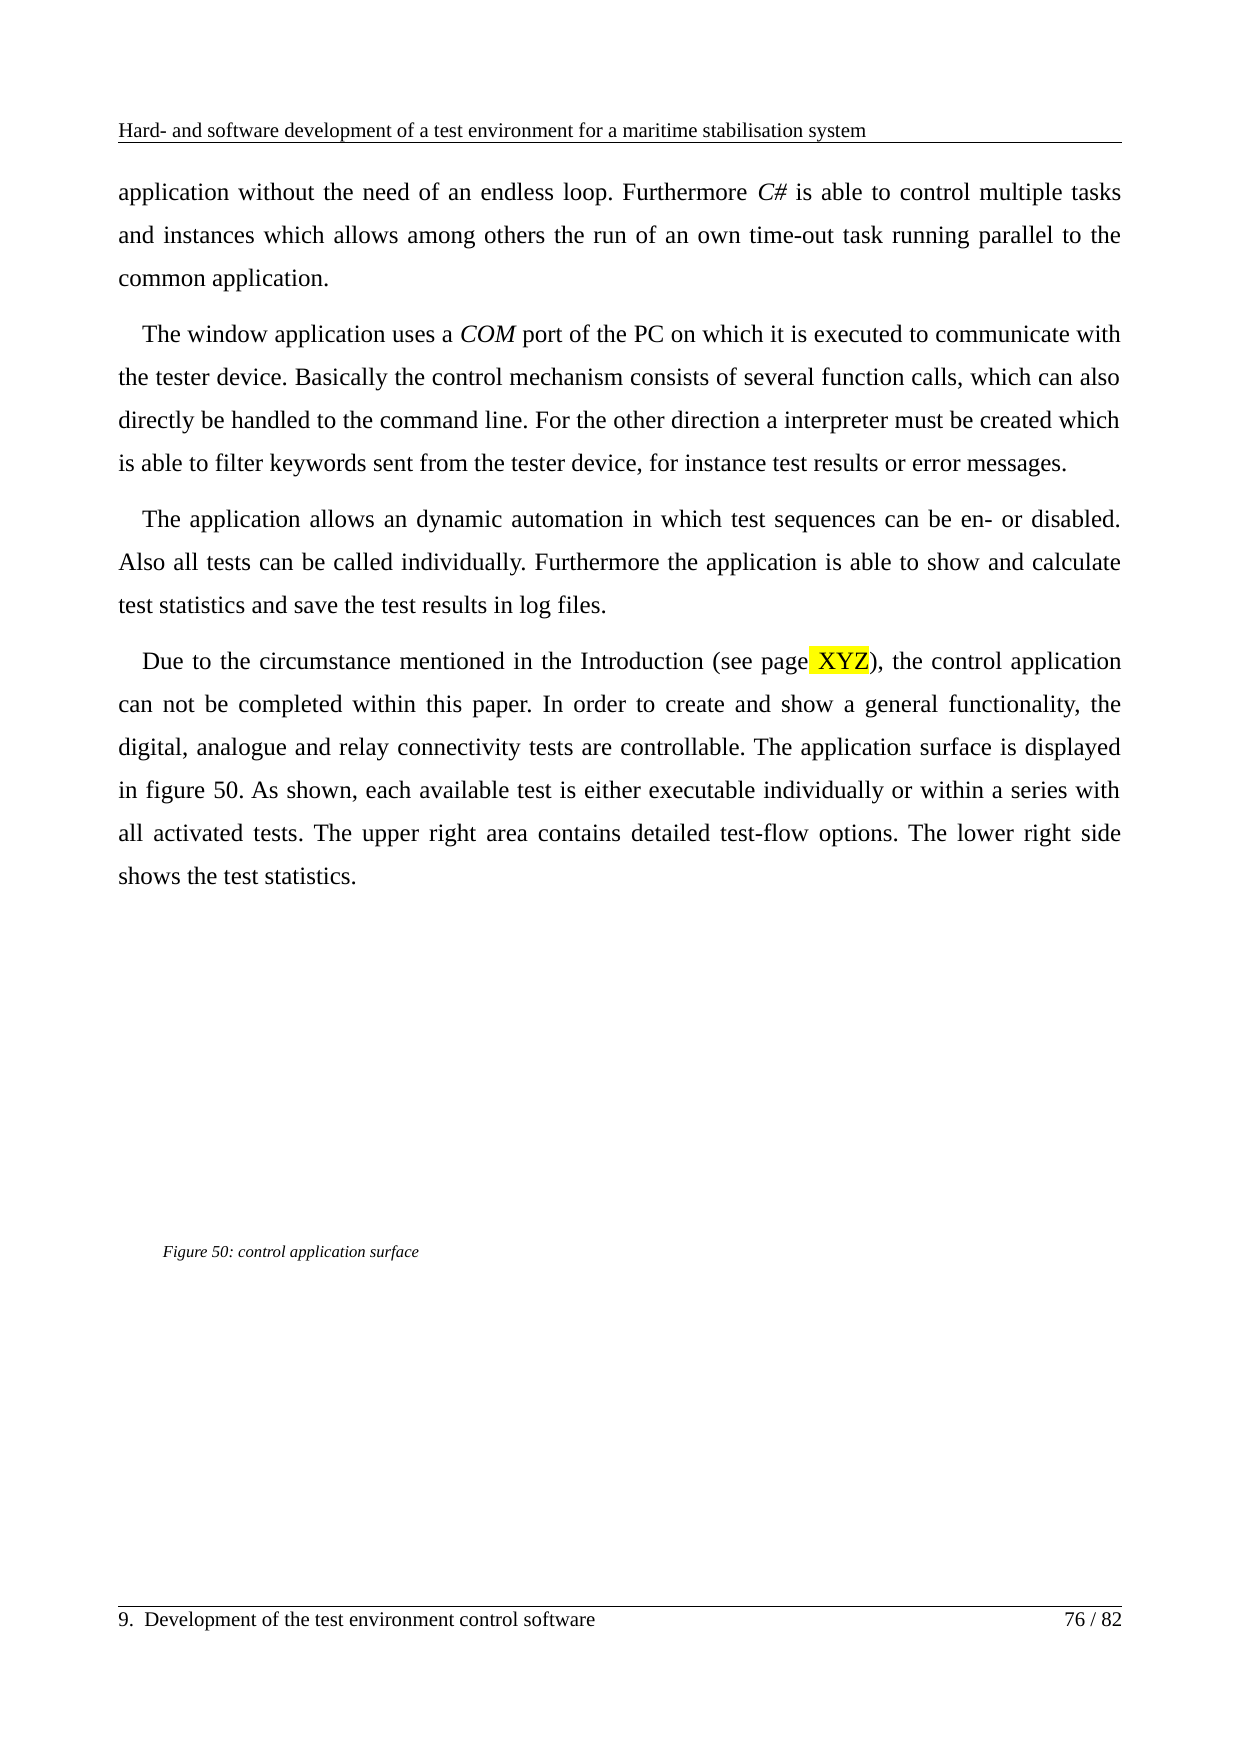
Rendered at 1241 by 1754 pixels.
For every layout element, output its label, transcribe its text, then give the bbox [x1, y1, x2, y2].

text Figure 50: control application surface [163, 929, 1077, 1261]
text The window application uses a COM port of the PC on which it is executed to communicate with the tester device. Basically the control mechanism consists of several function calls, which can also directly be handled to the command line. For the other direction a interpreter must be created which is able to filter keywords sent from the tester device, for instance test results or error messages. [118, 319, 1122, 477]
text application without the need of an endless loop. Furthermore C# is able to control multiple tasks and instances which allows among others the run of an own time-out task running parallel to the common application. [118, 177, 1122, 292]
text Due to the circumstance mentioned in the Introduction (see page XYZ), the control application can not be completed within this paper. In order to create and show a general functionality, the digital, analogue and relay connectivity tests are controllable. The application surface is displayed in figure 50. As shown, each available test is either executable individually or within a series with all activated tests. The upper right area contains detailed test-flow options. The lower right side shows the test statistics. [118, 646, 1122, 890]
text The application allows an dynamic automation in which test sequences can be en- or disabled. Also all tests can be called individually. Furthermore the application is able to show and calculate test statistics and save the test results in log files. [118, 504, 1122, 619]
